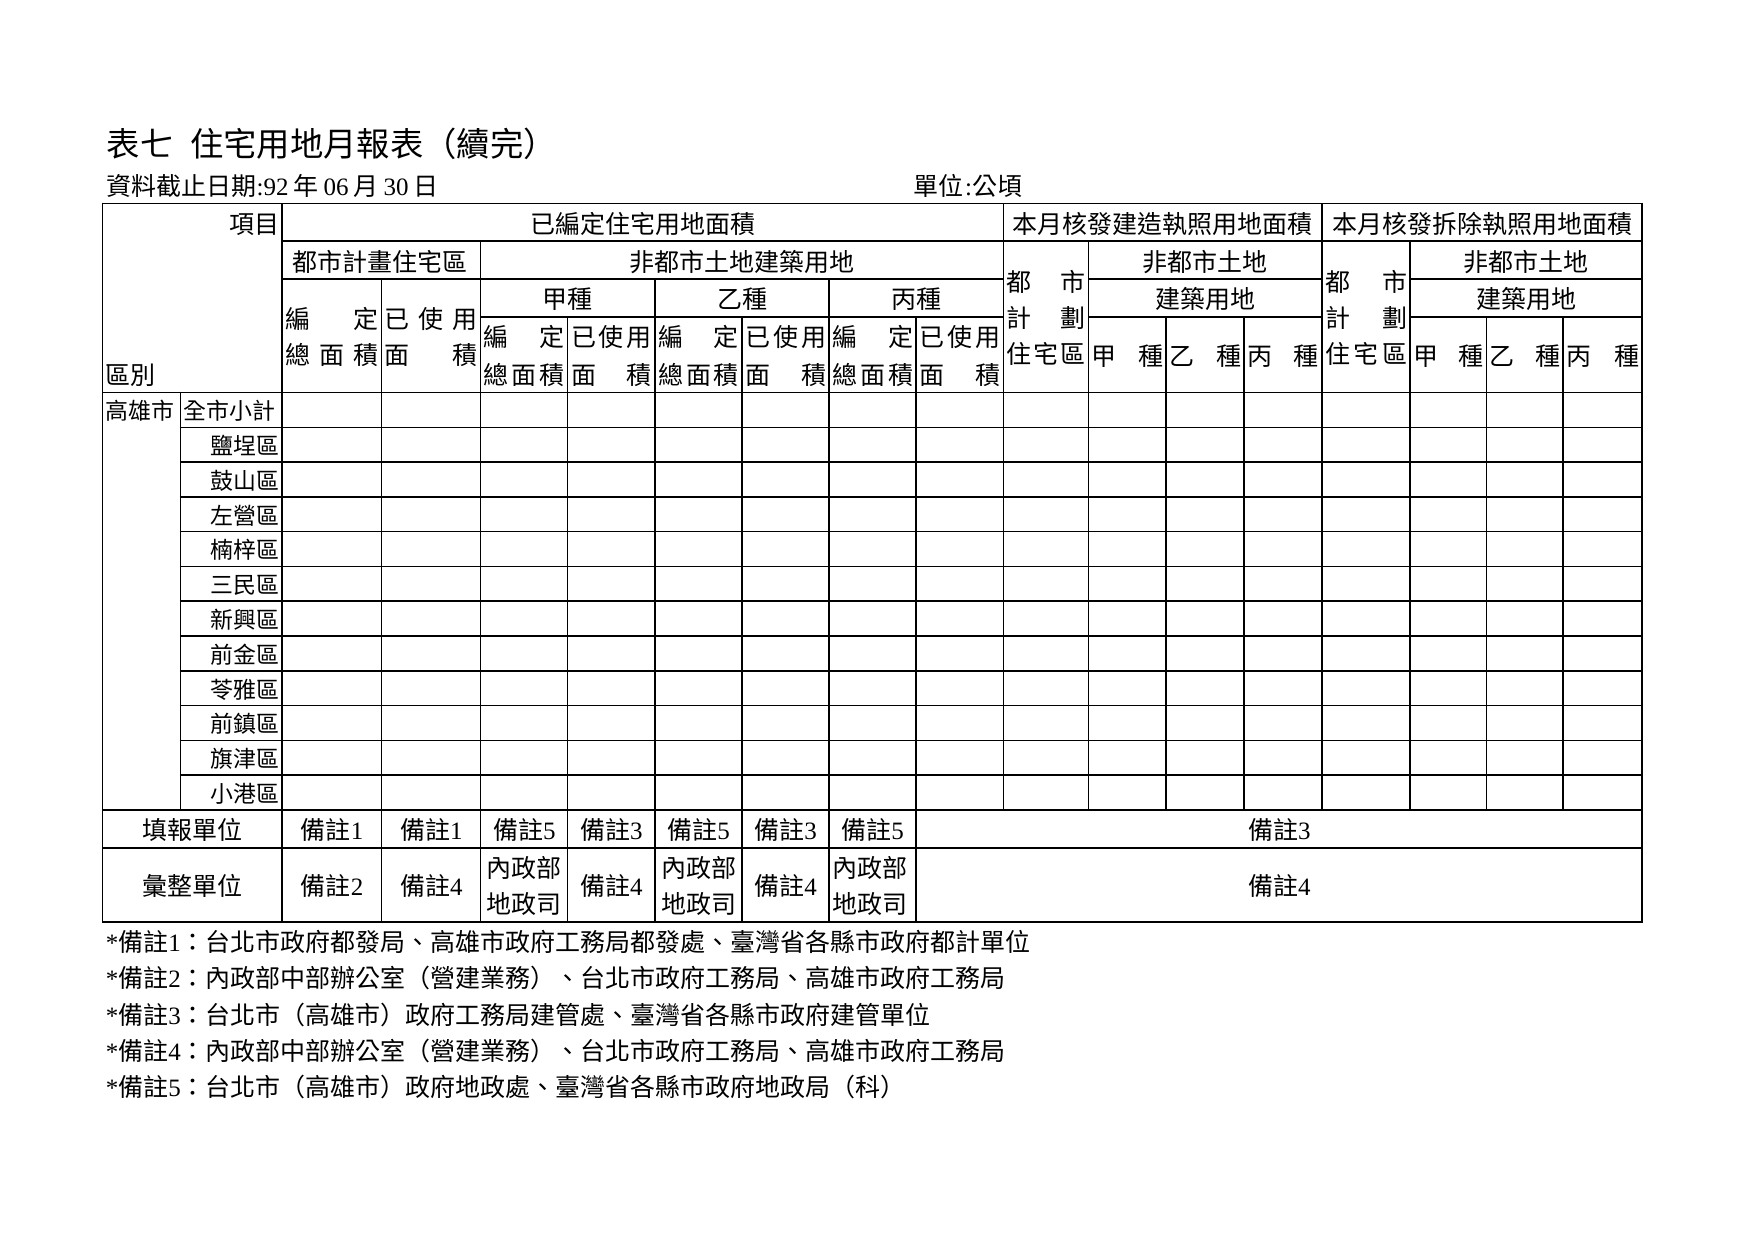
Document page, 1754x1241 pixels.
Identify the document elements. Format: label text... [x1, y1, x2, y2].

table_cell [1089, 393, 1165, 426]
table_cell [1245, 567, 1321, 600]
table_cell 填報單位 [103, 811, 281, 847]
table_cell [481, 602, 567, 635]
table_cell [1167, 602, 1243, 635]
table_cell [743, 706, 828, 739]
table_cell [656, 498, 741, 531]
table_cell [743, 463, 828, 496]
table_cell [830, 706, 915, 739]
table_cell [1323, 776, 1409, 809]
table_cell [1487, 463, 1562, 496]
table_cell [1167, 463, 1243, 496]
table_cell [830, 672, 915, 705]
table_cell [283, 741, 381, 774]
table_cell [481, 637, 567, 670]
table_cell [1564, 532, 1641, 566]
table_cell [568, 602, 654, 635]
table_header 項目 [196, 204, 281, 240]
table_cell [1089, 532, 1165, 566]
table_cell [656, 741, 741, 774]
table_cell 彙整單位 [103, 849, 281, 921]
table_cell [830, 602, 915, 635]
table_cell 楠梓區 [181, 532, 281, 566]
table_cell 面積 [743, 354, 828, 392]
table_cell 非都市土地 [1411, 242, 1641, 278]
table_cell [917, 532, 1003, 566]
table_cell [743, 776, 828, 809]
table_cell [1564, 393, 1641, 426]
table_cell [568, 776, 654, 809]
table_cell [382, 463, 480, 496]
table_cell [568, 567, 654, 600]
table_cell [1411, 776, 1486, 809]
table_cell [1245, 498, 1321, 531]
table_cell [917, 428, 1003, 461]
table_cell [1089, 706, 1165, 739]
table_cell [568, 532, 654, 566]
table_cell 前金區 [181, 637, 281, 670]
table_cell 區別 [103, 354, 196, 392]
table_cell [1089, 776, 1165, 809]
table_cell 編定 總面積 [283, 280, 381, 392]
table_cell [917, 567, 1003, 600]
table_cell [568, 637, 654, 670]
table_cell [283, 637, 381, 670]
table_cell 甲種 [1411, 318, 1486, 392]
table_cell [283, 428, 381, 461]
table_cell [743, 532, 828, 566]
table_cell [1167, 567, 1243, 600]
table_cell [1487, 672, 1562, 705]
table_cell [656, 672, 741, 705]
table_cell 旗津區 [181, 741, 281, 774]
table_cell 備註1 [382, 811, 480, 847]
table_cell [1323, 393, 1409, 426]
table_cell [103, 316, 196, 354]
table_cell [743, 637, 828, 670]
table_cell [1167, 532, 1243, 566]
table_cell [1167, 741, 1243, 774]
table_cell 乙種 [1167, 318, 1243, 392]
table_cell [283, 602, 381, 635]
table_cell [917, 741, 1003, 774]
table_cell [481, 393, 567, 426]
table_cell [1004, 706, 1088, 739]
table_cell [917, 498, 1003, 531]
table_cell [1564, 428, 1641, 461]
table_cell [743, 498, 828, 531]
table_cell [656, 637, 741, 670]
table_cell 備註3 [743, 811, 828, 847]
table_cell 丙種 [1245, 318, 1321, 392]
table_cell [1487, 602, 1562, 635]
table_cell 丙種 [830, 280, 1003, 316]
table_cell [481, 428, 567, 461]
table_cell 非都市土地建築用地 [481, 242, 1003, 278]
table_cell [1004, 532, 1088, 566]
table_cell [1564, 567, 1641, 600]
table_cell [283, 393, 381, 426]
table_cell 前鎮區 [181, 706, 281, 739]
table_cell [1245, 393, 1321, 426]
table_cell [830, 393, 915, 426]
table_header [103, 204, 196, 240]
table_cell [103, 278, 196, 316]
table_cell [568, 498, 654, 531]
table_cell [382, 567, 480, 600]
table_cell 備註2 [283, 849, 381, 921]
table_cell [656, 463, 741, 496]
table_cell [917, 602, 1003, 635]
table_cell 非都市土地 [1089, 242, 1321, 278]
table_cell 甲種 [481, 280, 654, 316]
table_cell [1487, 637, 1562, 670]
table_cell [1004, 567, 1088, 600]
table_cell 備註3 [917, 811, 1641, 847]
table_cell [568, 463, 654, 496]
table_cell [1004, 498, 1088, 531]
table_cell [1004, 463, 1088, 496]
table_cell 編定 [830, 318, 915, 354]
table_cell [1411, 672, 1486, 705]
table_cell [830, 428, 915, 461]
table_cell [917, 776, 1003, 809]
table_cell [481, 706, 567, 739]
table_cell [568, 672, 654, 705]
table_cell 備註5 [481, 811, 567, 847]
table_cell 備註5 [656, 811, 741, 847]
table_cell *備註4：內政部中部辦公室（營建業務）、台北市政府工務局、高雄市政府工務局 [103, 1031, 1642, 1068]
table_cell [1245, 602, 1321, 635]
table_cell [196, 316, 281, 354]
table_cell [1487, 393, 1562, 426]
table_cell [1089, 602, 1165, 635]
table_cell [1004, 602, 1088, 635]
table_cell [283, 532, 381, 566]
table_cell [1487, 741, 1562, 774]
table_cell 總面積 [830, 354, 915, 392]
table_cell 高雄市 [103, 393, 180, 809]
table_cell [283, 672, 381, 705]
table_cell [1089, 672, 1165, 705]
table_cell [1167, 776, 1243, 809]
table_cell [1323, 463, 1409, 496]
table_cell [568, 428, 654, 461]
table_cell 都市計畫住宅區 [283, 242, 480, 278]
table_cell [1411, 706, 1486, 739]
table_cell 苓雅區 [181, 672, 281, 705]
table_cell [830, 637, 915, 670]
table_cell [917, 393, 1003, 426]
table_cell 備註1 [283, 811, 381, 847]
table_header 已編定住宅用地面積 [283, 204, 1003, 240]
table_cell [1245, 706, 1321, 739]
table_cell [743, 602, 828, 635]
table_cell [1411, 498, 1486, 531]
table_cell 甲種 [1089, 318, 1165, 392]
table_cell [743, 672, 828, 705]
table_cell [481, 741, 567, 774]
table_cell [1411, 637, 1486, 670]
table_cell [1487, 532, 1562, 566]
table_cell [1004, 672, 1088, 705]
table_cell [656, 602, 741, 635]
table_cell [382, 498, 480, 531]
table_cell [283, 706, 381, 739]
table_cell 建築用地 [1411, 280, 1641, 316]
table_cell [1323, 672, 1409, 705]
table_cell [1089, 428, 1165, 461]
table_cell *備註5：台北市（高雄市）政府地政處、臺灣省各縣市政府地政局（科） [103, 1068, 1642, 1104]
table_cell [656, 776, 741, 809]
table_cell 都市 計劃 住宅區 [1323, 242, 1409, 392]
table_cell [1564, 498, 1641, 531]
table_header 本月核發拆除執照用地面積 [1323, 204, 1641, 240]
table_cell [1323, 428, 1409, 461]
table_cell [743, 567, 828, 600]
table_cell [656, 706, 741, 739]
table_cell [830, 741, 915, 774]
table_cell [1564, 706, 1641, 739]
table_cell [1411, 393, 1486, 426]
table_cell 已使用 [568, 318, 654, 354]
text 資料截止日期:92年06月30日 單位:公頃 [106, 166, 1648, 203]
table_cell [1245, 672, 1321, 705]
table_cell [1411, 741, 1486, 774]
table_cell [656, 393, 741, 426]
table_cell 編定 [656, 318, 741, 354]
table_cell [382, 393, 480, 426]
table_cell 面積 [568, 354, 654, 392]
table_cell [1411, 532, 1486, 566]
table_cell 備註4 [382, 849, 480, 921]
table_cell [830, 776, 915, 809]
table_cell [830, 498, 915, 531]
table_cell [1004, 776, 1088, 809]
table_cell [568, 741, 654, 774]
table_cell [1004, 393, 1088, 426]
table_cell 已使用 [743, 318, 828, 354]
table_cell [1167, 706, 1243, 739]
table_cell [1167, 428, 1243, 461]
table_cell 編定 [481, 318, 567, 354]
table_cell [830, 532, 915, 566]
table_cell [382, 672, 480, 705]
table_cell [656, 567, 741, 600]
table_cell 建築用地 [1089, 280, 1321, 316]
table_cell [1564, 637, 1641, 670]
table_cell 已使用 [917, 318, 1003, 354]
table_cell [1245, 428, 1321, 461]
table_header 本月核發建造執照用地面積 [1004, 204, 1321, 240]
table_cell [1245, 776, 1321, 809]
table_cell 備註5 [830, 811, 915, 847]
table_cell 備註3 [568, 811, 654, 847]
table_cell 三民區 [181, 567, 281, 600]
table_cell [283, 463, 381, 496]
table_cell [1487, 706, 1562, 739]
table_cell 都市 計劃 住宅區 [1004, 242, 1088, 392]
table_cell 鼓山區 [181, 463, 281, 496]
table_cell [382, 741, 480, 774]
table_cell [1564, 672, 1641, 705]
table_cell [283, 776, 381, 809]
table_cell [481, 498, 567, 531]
table_cell [656, 428, 741, 461]
table_cell [1089, 741, 1165, 774]
table_cell [1089, 637, 1165, 670]
table_cell [656, 532, 741, 566]
table_cell [1323, 532, 1409, 566]
table_cell [1323, 741, 1409, 774]
table_cell *備註2：內政部中部辦公室（營建業務）、台北市政府工務局、高雄市政府工務局 [103, 959, 1642, 995]
table_cell [283, 567, 381, 600]
table_cell [568, 393, 654, 426]
table_cell *備註3：台北市（高雄市）政府工務局建管處、臺灣省各縣市政府建管單位 [103, 995, 1642, 1031]
table_cell [1564, 776, 1641, 809]
table_cell [1167, 393, 1243, 426]
table_cell [283, 498, 381, 531]
table_cell [1245, 463, 1321, 496]
table_cell [1089, 463, 1165, 496]
table_cell [830, 463, 915, 496]
table_cell 鹽埕區 [181, 428, 281, 461]
table_cell [1564, 463, 1641, 496]
table_cell [481, 567, 567, 600]
table_cell [1089, 567, 1165, 600]
table_cell [1004, 741, 1088, 774]
table_cell [1323, 706, 1409, 739]
table_cell [1411, 463, 1486, 496]
table_cell 新興區 [181, 602, 281, 635]
table_cell [1004, 428, 1088, 461]
table_cell [1167, 498, 1243, 531]
table_cell [1487, 428, 1562, 461]
table_cell 丙種 [1564, 318, 1641, 392]
table_cell [1564, 602, 1641, 635]
table_cell [1167, 672, 1243, 705]
table_cell [917, 706, 1003, 739]
table_cell [1487, 498, 1562, 531]
table_cell [382, 532, 480, 566]
table_cell [568, 706, 654, 739]
table_cell [382, 776, 480, 809]
table_cell [196, 278, 281, 316]
table_cell 備註4 [917, 849, 1641, 921]
table_cell 全市小計 [181, 393, 281, 426]
table_cell [830, 567, 915, 600]
table_cell 備註4 [568, 849, 654, 921]
text 表七 住宅用地月報表（續完） [106, 118, 1648, 166]
table_cell [1323, 498, 1409, 531]
table_cell [1411, 567, 1486, 600]
table_cell [1167, 637, 1243, 670]
table_cell [1411, 428, 1486, 461]
table_cell [1323, 567, 1409, 600]
table_cell [481, 776, 567, 809]
table_cell [1564, 741, 1641, 774]
table_cell [382, 602, 480, 635]
table_cell [1089, 498, 1165, 531]
table_cell 乙種 [656, 280, 828, 316]
table_cell [481, 532, 567, 566]
table_cell [1487, 776, 1562, 809]
table_cell 內政部 地政司 [656, 849, 741, 921]
table_cell [917, 637, 1003, 670]
table_cell [1245, 637, 1321, 670]
table_cell [743, 393, 828, 426]
table_cell [382, 428, 480, 461]
table_cell [196, 354, 281, 392]
table_cell [1245, 741, 1321, 774]
table_cell [481, 672, 567, 705]
table_cell [917, 463, 1003, 496]
table_cell 總面積 [656, 354, 741, 392]
table_cell [481, 463, 567, 496]
table_cell [743, 741, 828, 774]
table_cell *備註1：台北市政府都發局、高雄市政府工務局都發處、臺灣省各縣市政府都計單位 [103, 923, 1642, 959]
table_cell 小港區 [181, 776, 281, 809]
table_cell 左營區 [181, 498, 281, 531]
table_cell 乙種 [1487, 318, 1562, 392]
table_cell 備註4 [743, 849, 828, 921]
table_cell [743, 428, 828, 461]
table_cell 內政部 地政司 [830, 849, 915, 921]
table_cell [196, 240, 281, 278]
table_cell 總面積 [481, 354, 567, 392]
table_cell [1323, 637, 1409, 670]
table_cell [1323, 602, 1409, 635]
table_cell 已使用 面積 [382, 280, 480, 392]
table_cell [1487, 567, 1562, 600]
table_cell [1411, 602, 1486, 635]
table_cell [917, 672, 1003, 705]
table_cell [382, 706, 480, 739]
table_cell [382, 637, 480, 670]
table_cell [1004, 637, 1088, 670]
table_cell 面積 [917, 354, 1003, 392]
table_cell [103, 240, 196, 278]
table_cell [1245, 532, 1321, 566]
table_cell 內政部 地政司 [481, 849, 567, 921]
